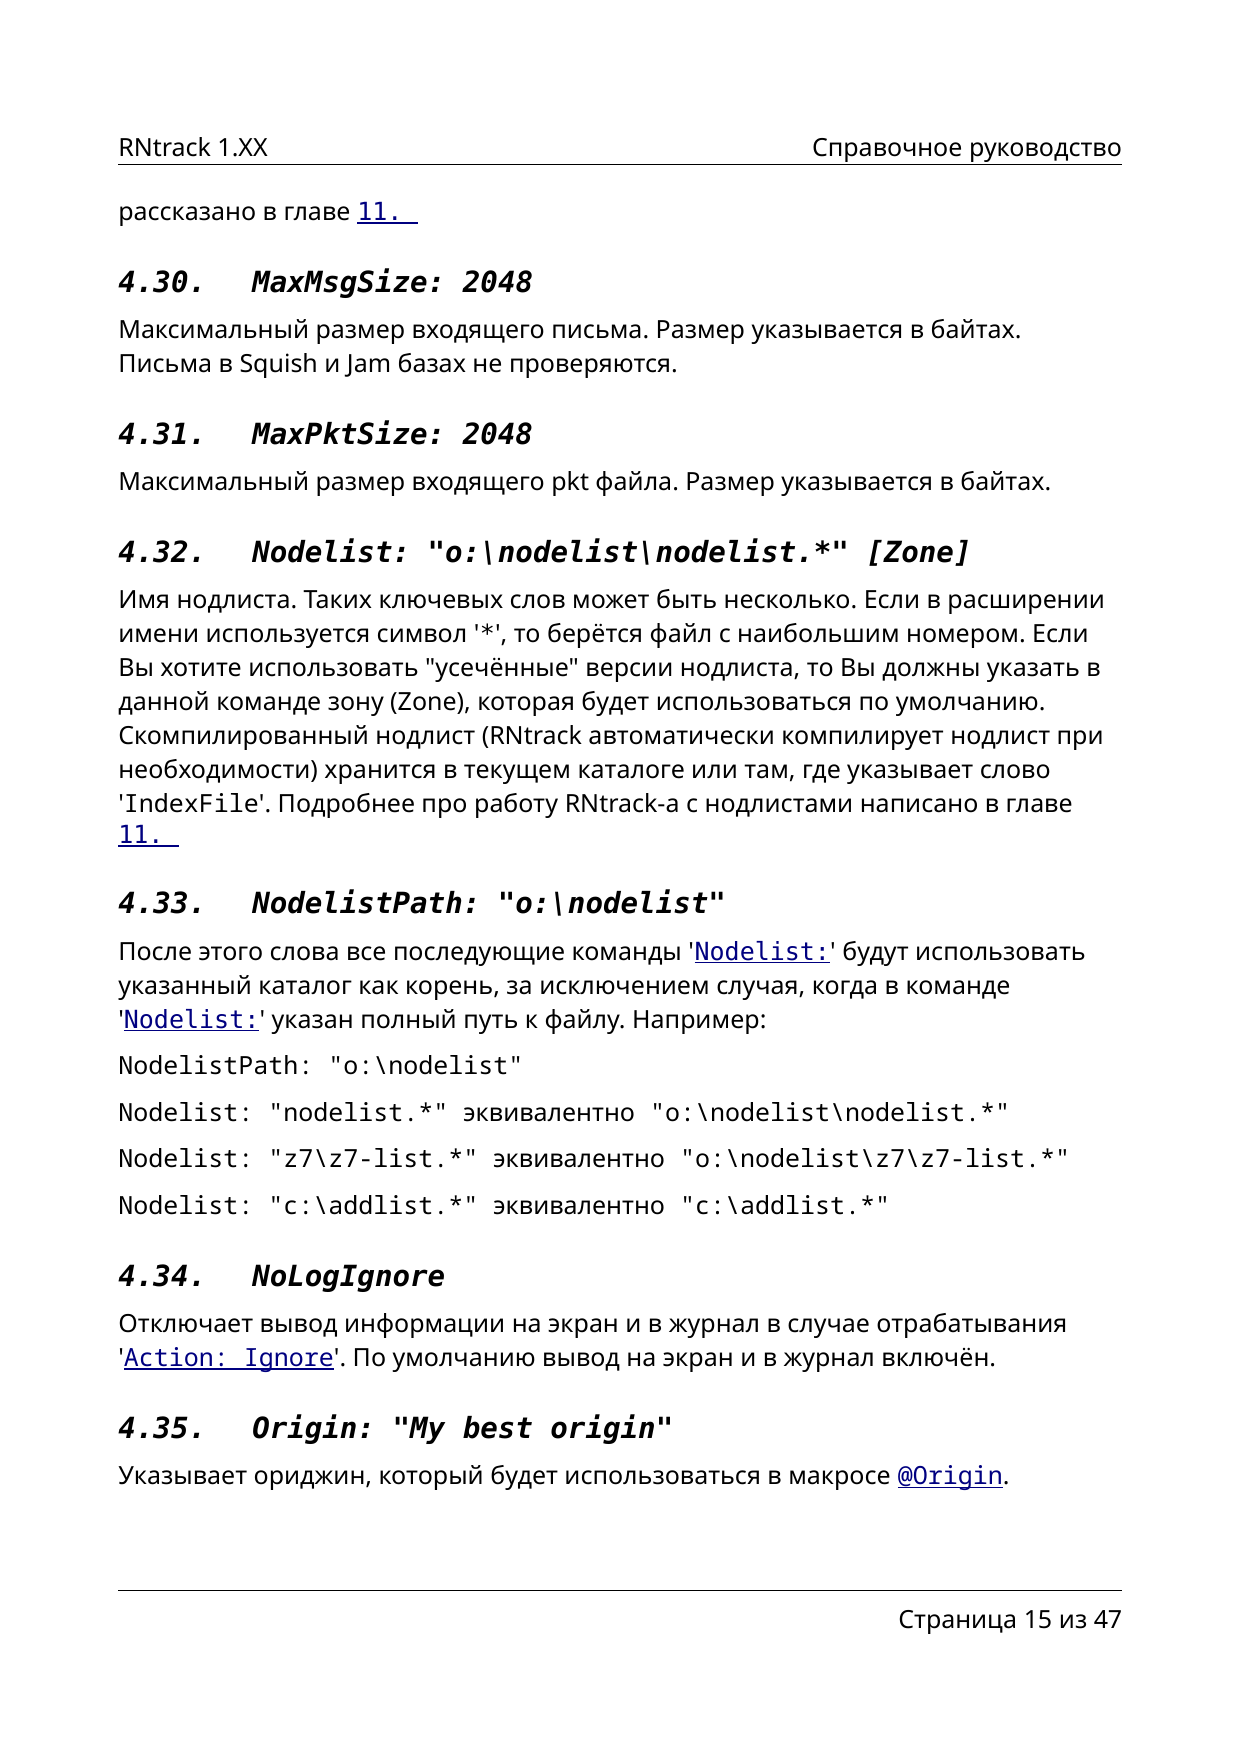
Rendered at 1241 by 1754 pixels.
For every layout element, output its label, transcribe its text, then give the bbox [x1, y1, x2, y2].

text Указывает ориджин, который будет использоваться в макросе @Origin. [118, 1458, 1122, 1492]
text Максимальный размер входящего письма. Размер указывается в байтах. Письма в Squish и Jam базах не проверяются. [118, 312, 1122, 380]
subtitle NoLogIgnore [118, 1259, 1122, 1293]
text Максимальный размер входящего pkt файла. Размер указывается в байтах. [118, 464, 1122, 498]
text Отключает вывод информации на экран и в журнал в случае отрабатывания 'Action: Ignore'. По умолчанию вывод на экран и в журнал включён. [118, 1306, 1122, 1374]
text Nodelist: "z7\z7-list.*" эквивалентно "o:\nodelist\z7\z7-list.*" [118, 1141, 1122, 1175]
subtitle MaxPktSize: 2048 [118, 417, 1122, 451]
text Имя нодлиста. Таких ключевых слов может быть несколько. Если в расширении имени используется символ '*', то берётся файл с наибольшим номером. Если Вы хотите использовать "усечённые" версии нодлиста, то Вы должны указать в данной команде зону (Zone), которая будет использоваться по умолчанию. Скомпилированный нодлист (RNtrack автоматически компилирует нодлист при необходимости) хранится в текущем каталоге или там, где указывает слово 'IndexFile'. Подробнее про работу RNtrack-а с нодлистами написано в главе 11 [118, 582, 1122, 849]
subtitle NodelistPath: "o:\nodelist" [118, 887, 1122, 921]
subtitle Nodelist: "o:\nodelist\nodelist.*" [Zone] [118, 535, 1122, 569]
text Nodelist: "nodelist.*" эквивалентно "o:\nodelist\nodelist.*" [118, 1094, 1122, 1128]
text рассказано в главе 11 [118, 193, 1122, 228]
text NodelistPath: "o:\nodelist" [118, 1048, 1122, 1082]
subtitle MaxMsgSize: 2048 [118, 265, 1122, 299]
text После этого слова все последующие команды 'Nodelist:' будут использовать указанный каталог как корень, за исключением случая, когда в команде 'Nodelist:' указан полный путь к файлу. Например: [118, 933, 1122, 1035]
text Nodelist: "c:\addlist.*" эквивалентно "c:\addlist.*" [118, 1188, 1122, 1222]
subtitle Origin: "My best origin" [118, 1411, 1122, 1445]
